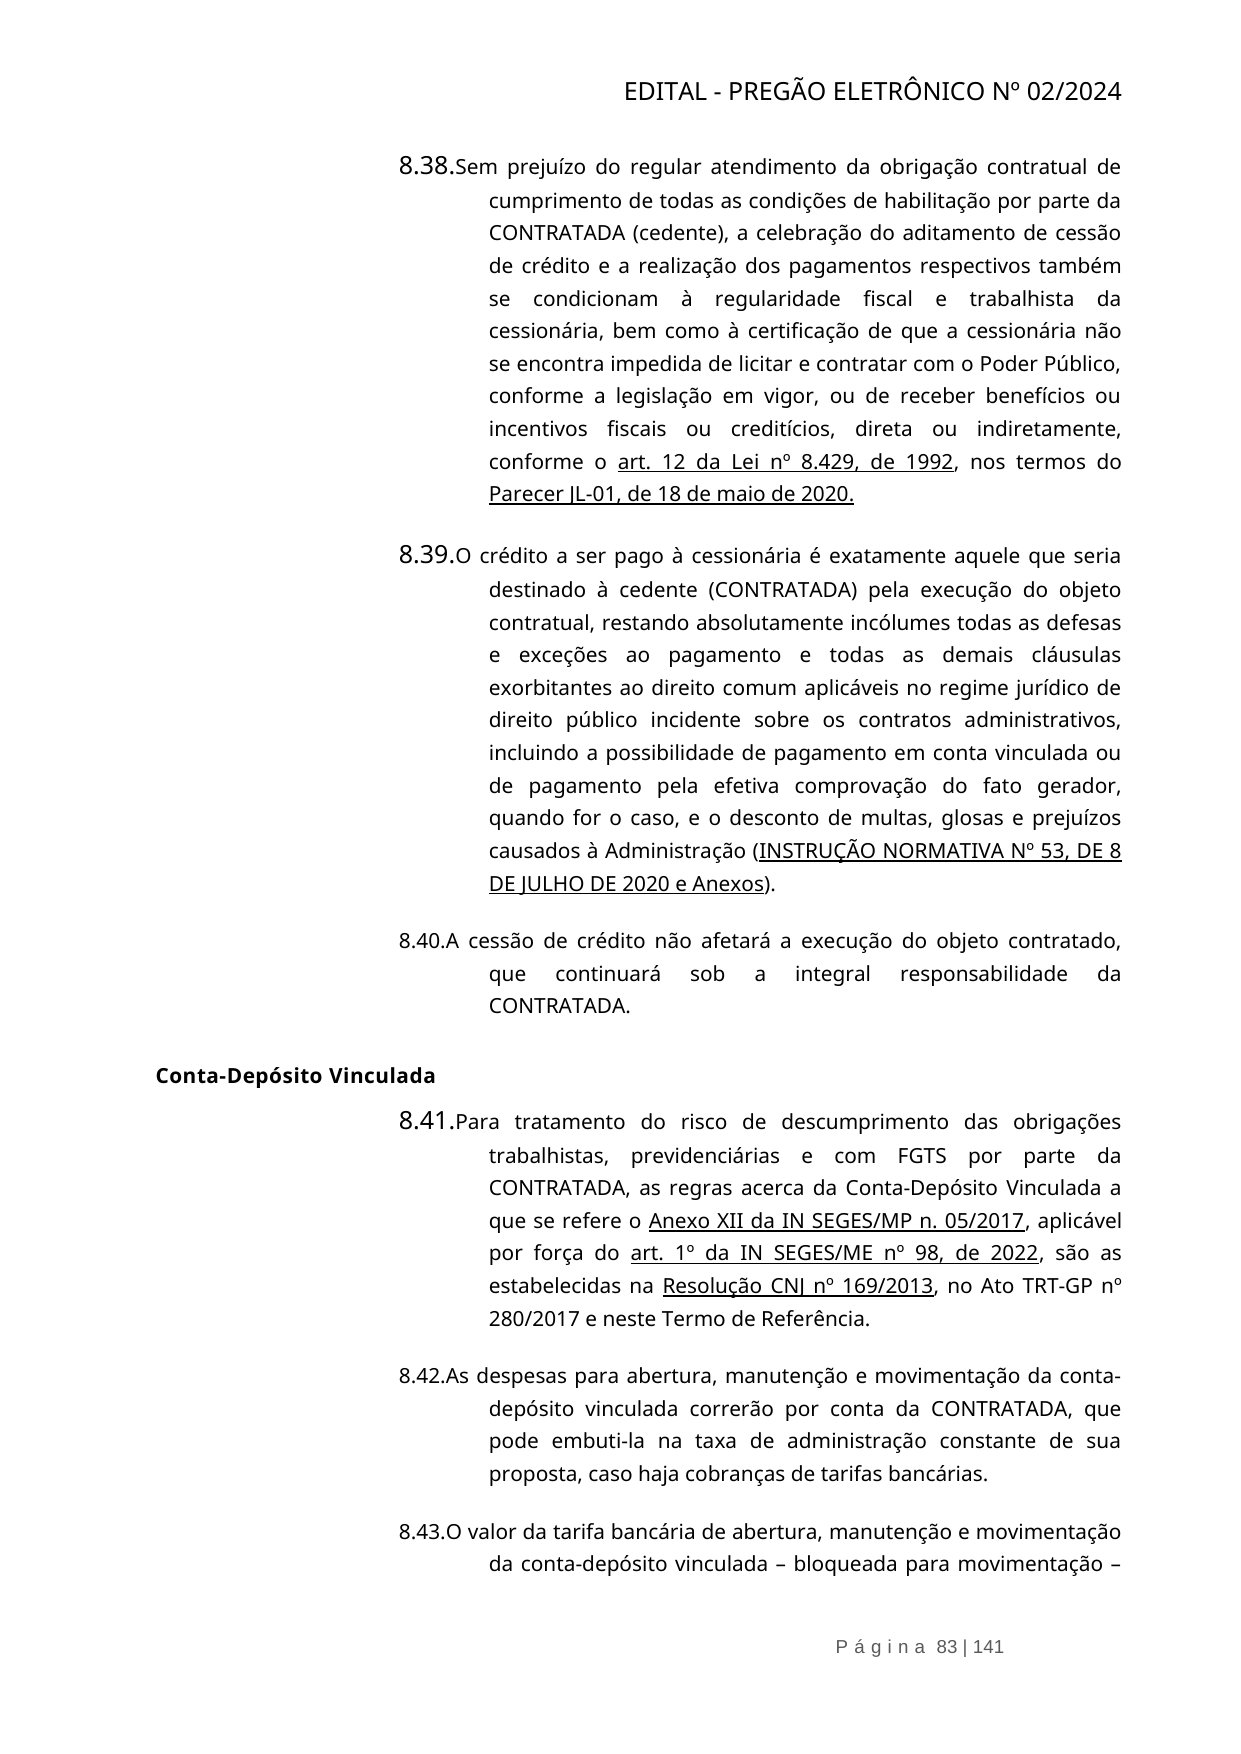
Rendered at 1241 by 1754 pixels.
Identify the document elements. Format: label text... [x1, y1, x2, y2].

list O crédito a ser pago à cessionária é exatamente aquele que seria destinado à cedente (CONTRATADA) pela execução do objeto contratual, restando absolutamente incólumes todas as defesas e exceções ao pagamento e todas as demais cláusulas exorbitantes ao direito comum aplicáveis no regime jurídico de direito público incidente sobre os contratos administrativos, incluindo a possibilidade de pagamento em conta vinculada ou de pagamento pela efetiva comprovação do fato gerador, quando for o caso, e o desconto de multas, glosas e prejuízos causados à Administração (INSTRUÇÃO NORMATIVA Nº 53, DE 8 DE JULHO DE 2020 e Anexos). [399, 537, 1122, 897]
list Sem prejuízo do regular atendimento da obrigação contratual de cumprimento de todas as condições de habilitação por parte da CONTRATADA (cedente), a celebração do aditamento de cessão de crédito e a realização dos pagamentos respectivos também se condicionam à regularidade fiscal e trabalhista da cessionária, bem como à certificação de que a cessionária não se encontra impedida de licitar e contratar com o Poder Público, conforme a legislação em vigor, ou de receber benefícios ou incentivos fiscais ou creditícios, direta ou indiretamente, conforme o art. 12 da Lei nº 8.429, de 1992, nos termos do Parecer JL-01, de 18 de maio de 2020. [399, 148, 1122, 508]
list O valor da tarifa bancária de abertura, manutenção e movimentação da conta-depósito vinculada – bloqueada para movimentação – [399, 1517, 1122, 1578]
list A cessão de crédito não afetará a execução do objeto contratado, que continuará sob a integral responsabilidade da CONTRATADA. [399, 926, 1122, 1020]
list Para tratamento do risco de descumprimento das obrigações trabalhistas, previdenciárias e com FGTS por parte da CONTRATADA, as regras acerca da Conta-Depósito Vinculada a que se refere o Anexo XII da IN SEGES/MP n. 05/2017, aplicável por força do art. 1º da IN SEGES/ME nº 98, de 2022, são as estabelecidas na Resolução CNJ nº 169/2013, no Ato TRT-GP nº 280/2017 e neste Termo de Referência. [399, 1102, 1122, 1332]
list As despesas para abertura, manutenção e movimentação da conta-depósito vinculada correrão por conta da CONTRATADA, que pode embuti-la na taxa de administração constante de sua proposta, caso haja cobranças de tarifas bancárias. [399, 1361, 1122, 1488]
text Conta-Depósito Vinculada [155, 1062, 1122, 1090]
